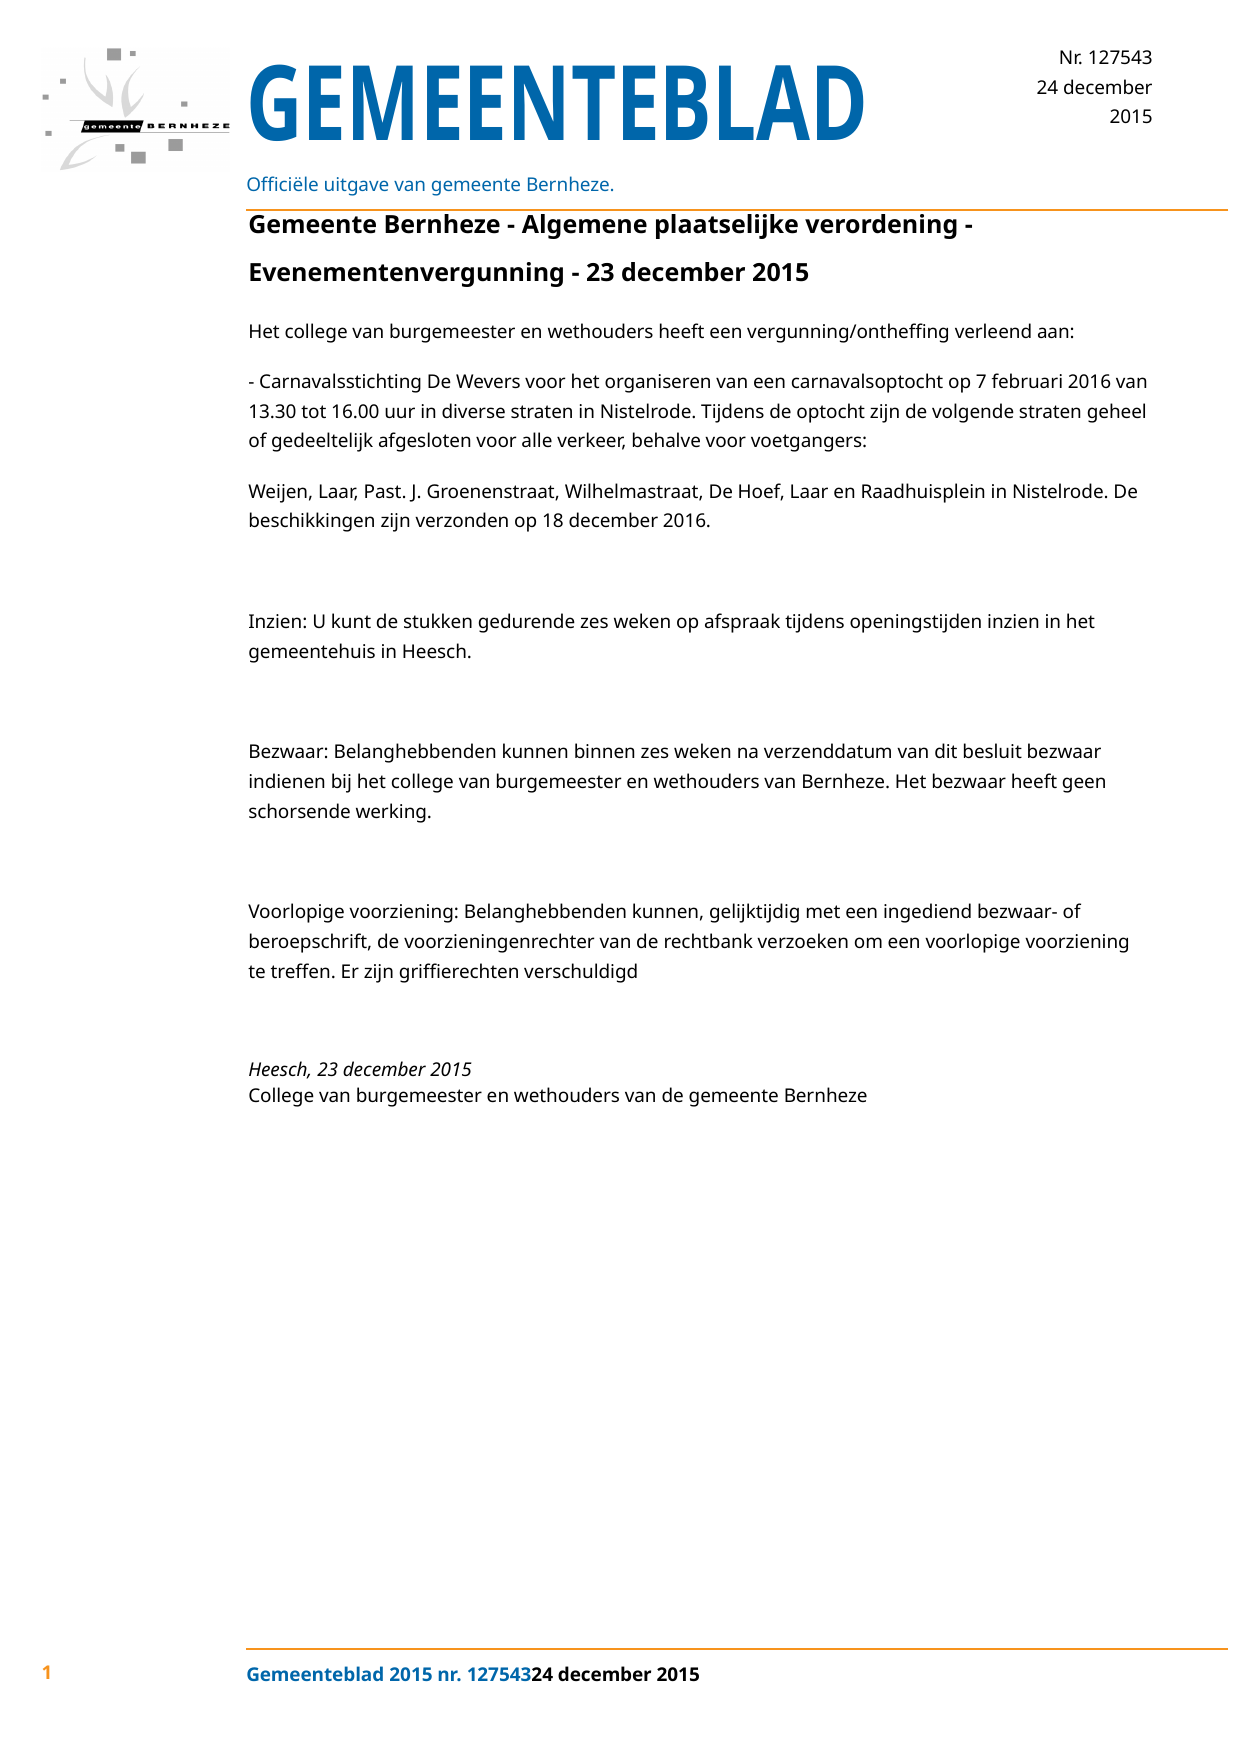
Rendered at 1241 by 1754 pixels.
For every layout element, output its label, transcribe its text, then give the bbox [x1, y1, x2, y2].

text - Carnavalsstichting De Wevers voor het organiseren van een carnavalsoptocht op 7 februari 2016 van 13.30 tot 16.00 uur in diverse straten in Nistelrode. Tijdens de optocht zijn de volgende straten geheel of gedeeltelijk afgesloten voor alle verkeer, behalve voor voetgangers: [248, 368, 1152, 453]
text Voorlopige voorziening: Belanghebbenden kunnen, gelijktijdig met een ingediend bezwaar- of beroepschrift, de voorzieningenrechter van de rechtbank verzoeken om een voorlopige voorziening te treffen. Er zijn griffierechten verschuldigd [248, 899, 1152, 984]
text Bezwaar: Belanghebbenden kunnen binnen zes weken na verzenddatum van dit besluit bezwaar indienen bij het college van burgemeester en wethouders van Bernheze. Het bezwaar heeft geen schorsende werking. [248, 739, 1152, 824]
text Gemeente Bernheze - Algemene plaatselijke verordening - Evenementenvergunning - 23 december 2015 [248, 211, 1152, 288]
text Heesch, 23 december 2015 [248, 1056, 1152, 1082]
picture [41, 47, 231, 172]
text Inzien: U kunt de stukken gedurende zes weken op afspraak tijdens openingstijden inzien in het gemeentehuis in Heesch. [248, 608, 1152, 664]
text College van burgemeester en wethouders van de gemeente Bernheze [248, 1082, 1152, 1108]
text Weijen, Laar, Past. J. Groenenstraat, Wilhelmastraat, De Hoef, Laar en Raadhuisplein in Nistelrode. De beschikkingen zijn verzonden op 18 december 2016. [248, 478, 1152, 533]
text Het college van burgemeester en wethouders heeft een vergunning/ontheffing verleend aan: [248, 318, 1152, 344]
